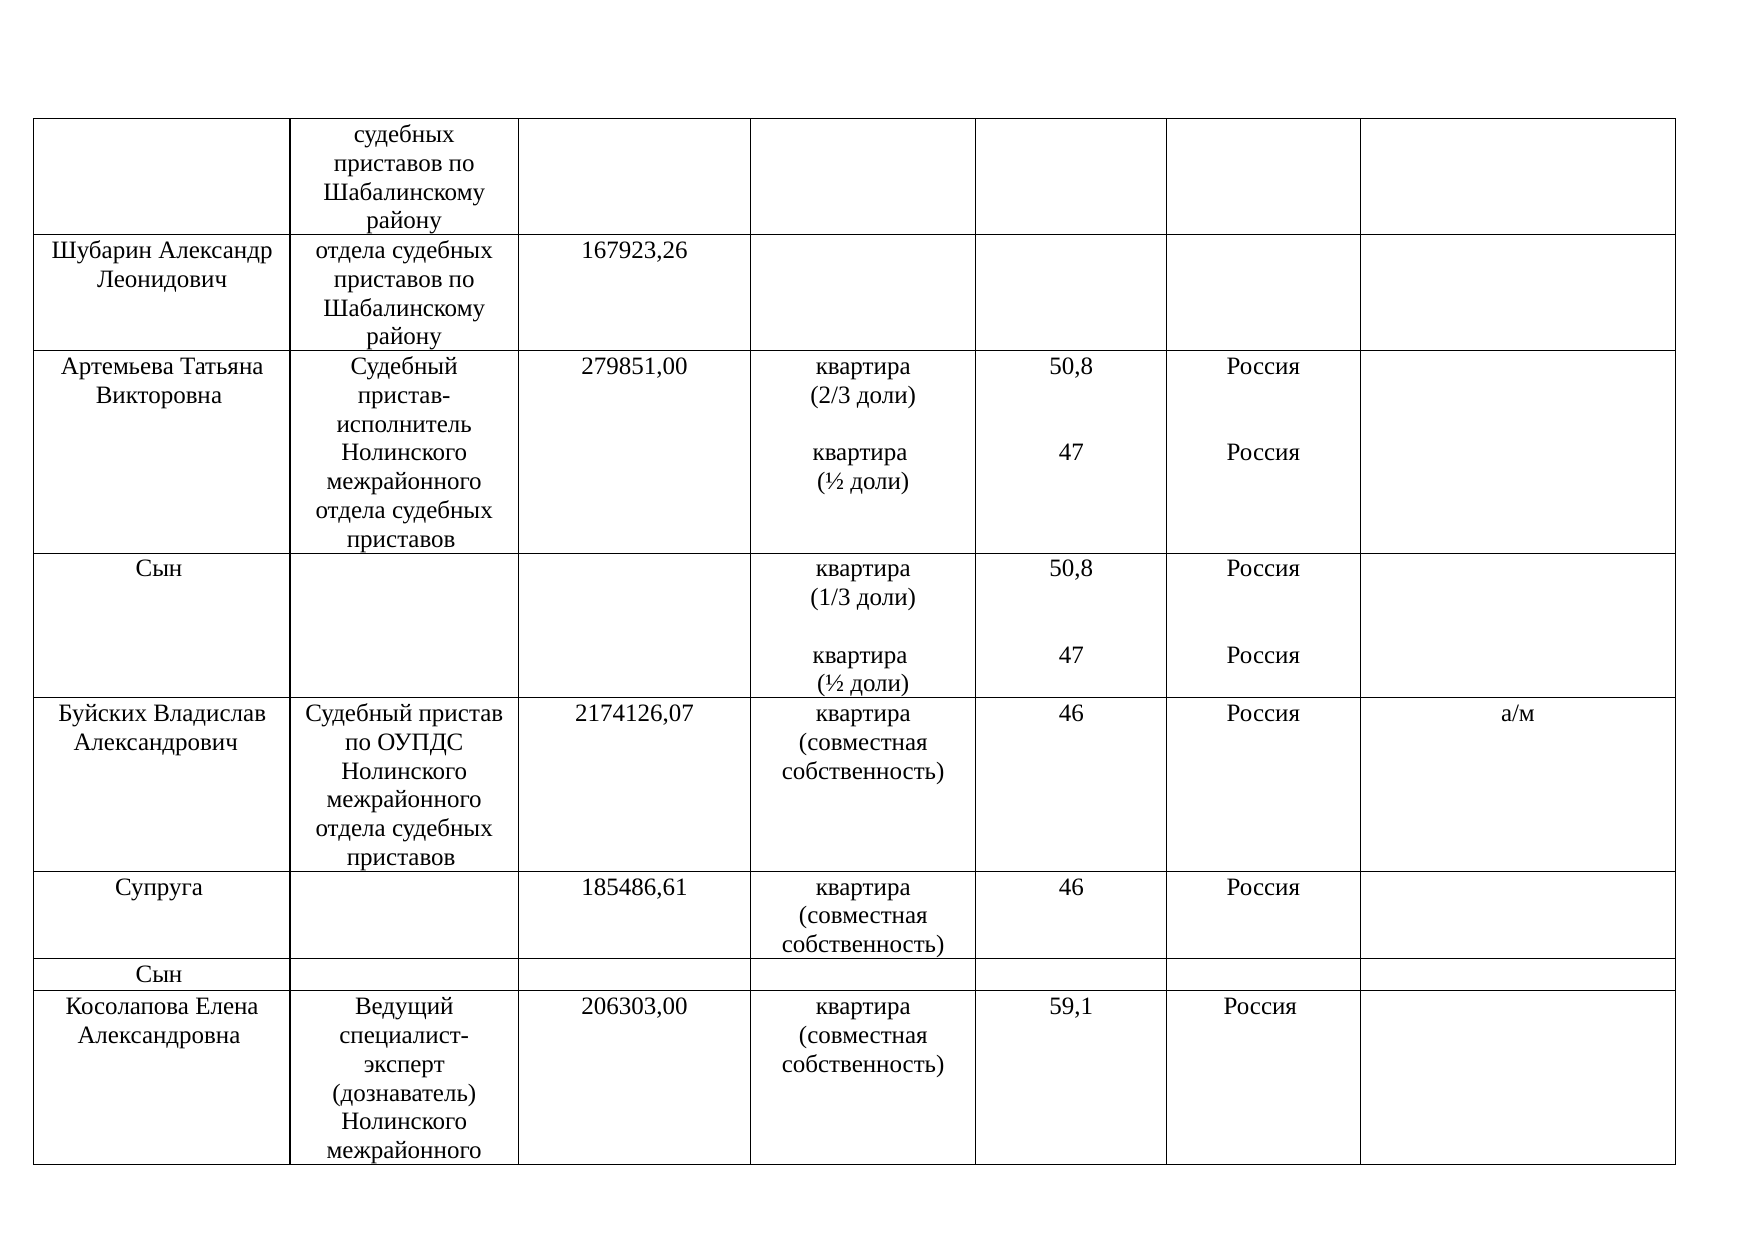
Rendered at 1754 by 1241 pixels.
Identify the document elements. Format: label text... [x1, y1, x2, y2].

table_cell Россия [1167, 698, 1360, 871]
table_cell Буйских Владислав Александрович [34, 698, 289, 871]
table_cell [976, 119, 1166, 234]
table_cell [1680, 871, 1686, 958]
table_cell [976, 235, 1166, 350]
table_cell [751, 235, 975, 350]
table_cell [29, 350, 33, 552]
table_cell [1361, 991, 1675, 1164]
table_cell [751, 119, 975, 234]
table_cell [29, 118, 33, 234]
table_cell [1167, 235, 1360, 350]
table_cell 50,8 47 [976, 554, 1166, 697]
table_cell Шубарин Александр Леонидович [34, 235, 289, 350]
table_cell [1167, 959, 1360, 990]
table_cell [519, 554, 750, 697]
table_cell [1676, 553, 1680, 697]
table_cell [291, 872, 518, 958]
table_cell Сын [34, 959, 289, 990]
table_cell [1680, 958, 1686, 990]
table_cell [291, 959, 518, 990]
table_cell [29, 697, 33, 871]
table_cell Ведущий специалист-эксперт (дознаватель) Нолинского межрайонного [291, 991, 518, 1164]
table_cell [976, 959, 1166, 990]
table_cell Артемьева Татьяна Викторовна [34, 351, 289, 552]
table_cell 167923,26 [519, 235, 750, 350]
table_cell [1361, 872, 1675, 958]
table_cell 206303,00 [519, 991, 750, 1164]
table_cell [1361, 959, 1675, 990]
table_cell [1680, 118, 1686, 234]
table_cell [1676, 234, 1680, 350]
table_cell Россия Россия [1167, 351, 1360, 552]
table_cell [29, 990, 33, 1164]
table_cell Россия Россия [1167, 554, 1360, 697]
table_cell 185486,61 [519, 872, 750, 958]
table_cell [29, 871, 33, 958]
table_cell [1680, 234, 1686, 350]
table_cell [29, 958, 33, 990]
table_cell [1361, 119, 1675, 234]
table_cell 59,1 [976, 991, 1166, 1164]
table_cell [1676, 871, 1680, 958]
table_cell 279851,00 [519, 351, 750, 552]
table_cell [1676, 990, 1680, 1164]
table_cell 46 [976, 872, 1166, 958]
table_cell отдела судебных приставов по Шабалинскому району [291, 235, 518, 350]
table_cell [751, 959, 975, 990]
table_cell квартира (1/3 доли) квартира (½ доли) [751, 554, 975, 697]
table_cell Судебный пристав-исполнитель Нолинского межрайонного отдела судебных приставов [291, 351, 518, 552]
table_cell [519, 119, 750, 234]
table_cell Россия [1167, 991, 1360, 1164]
table_cell 2174126,07 [519, 698, 750, 871]
table_cell [1361, 351, 1675, 552]
table_cell 46 [976, 698, 1166, 871]
table_cell Россия [1167, 872, 1360, 958]
table_cell [1676, 958, 1680, 990]
table_cell [291, 554, 518, 697]
table_cell [1680, 553, 1686, 697]
table_cell [1680, 697, 1686, 871]
table_cell квартира (совместная собственность) [751, 991, 975, 1164]
table_cell [1680, 990, 1686, 1164]
table_cell 50,8 47 [976, 351, 1166, 552]
table_cell а/м [1361, 698, 1675, 871]
table_cell Сын [34, 554, 289, 697]
table_cell квартира (2/3 доли) квартира (½ доли) [751, 351, 975, 552]
table_cell судебных приставов по Шабалинскому району [291, 119, 518, 234]
table_cell Косолапова Елена Александровна [34, 991, 289, 1164]
table_cell [1361, 235, 1675, 350]
table_cell [29, 553, 33, 697]
table_cell [1167, 119, 1360, 234]
table_cell Судебный пристав по ОУПДС Нолинского межрайонного отдела судебных приставов [291, 698, 518, 871]
table_cell квартира (совместная собственность) [751, 872, 975, 958]
table_cell [34, 119, 289, 234]
table_cell [1676, 697, 1680, 871]
table_cell [1676, 118, 1680, 234]
table_cell [29, 234, 33, 350]
table_cell [1361, 554, 1675, 697]
table_cell [1676, 350, 1680, 552]
table_cell квартира (совместная собственность) [751, 698, 975, 871]
table_cell Супруга [34, 872, 289, 958]
table_cell [1680, 350, 1686, 552]
table_cell [519, 959, 750, 990]
